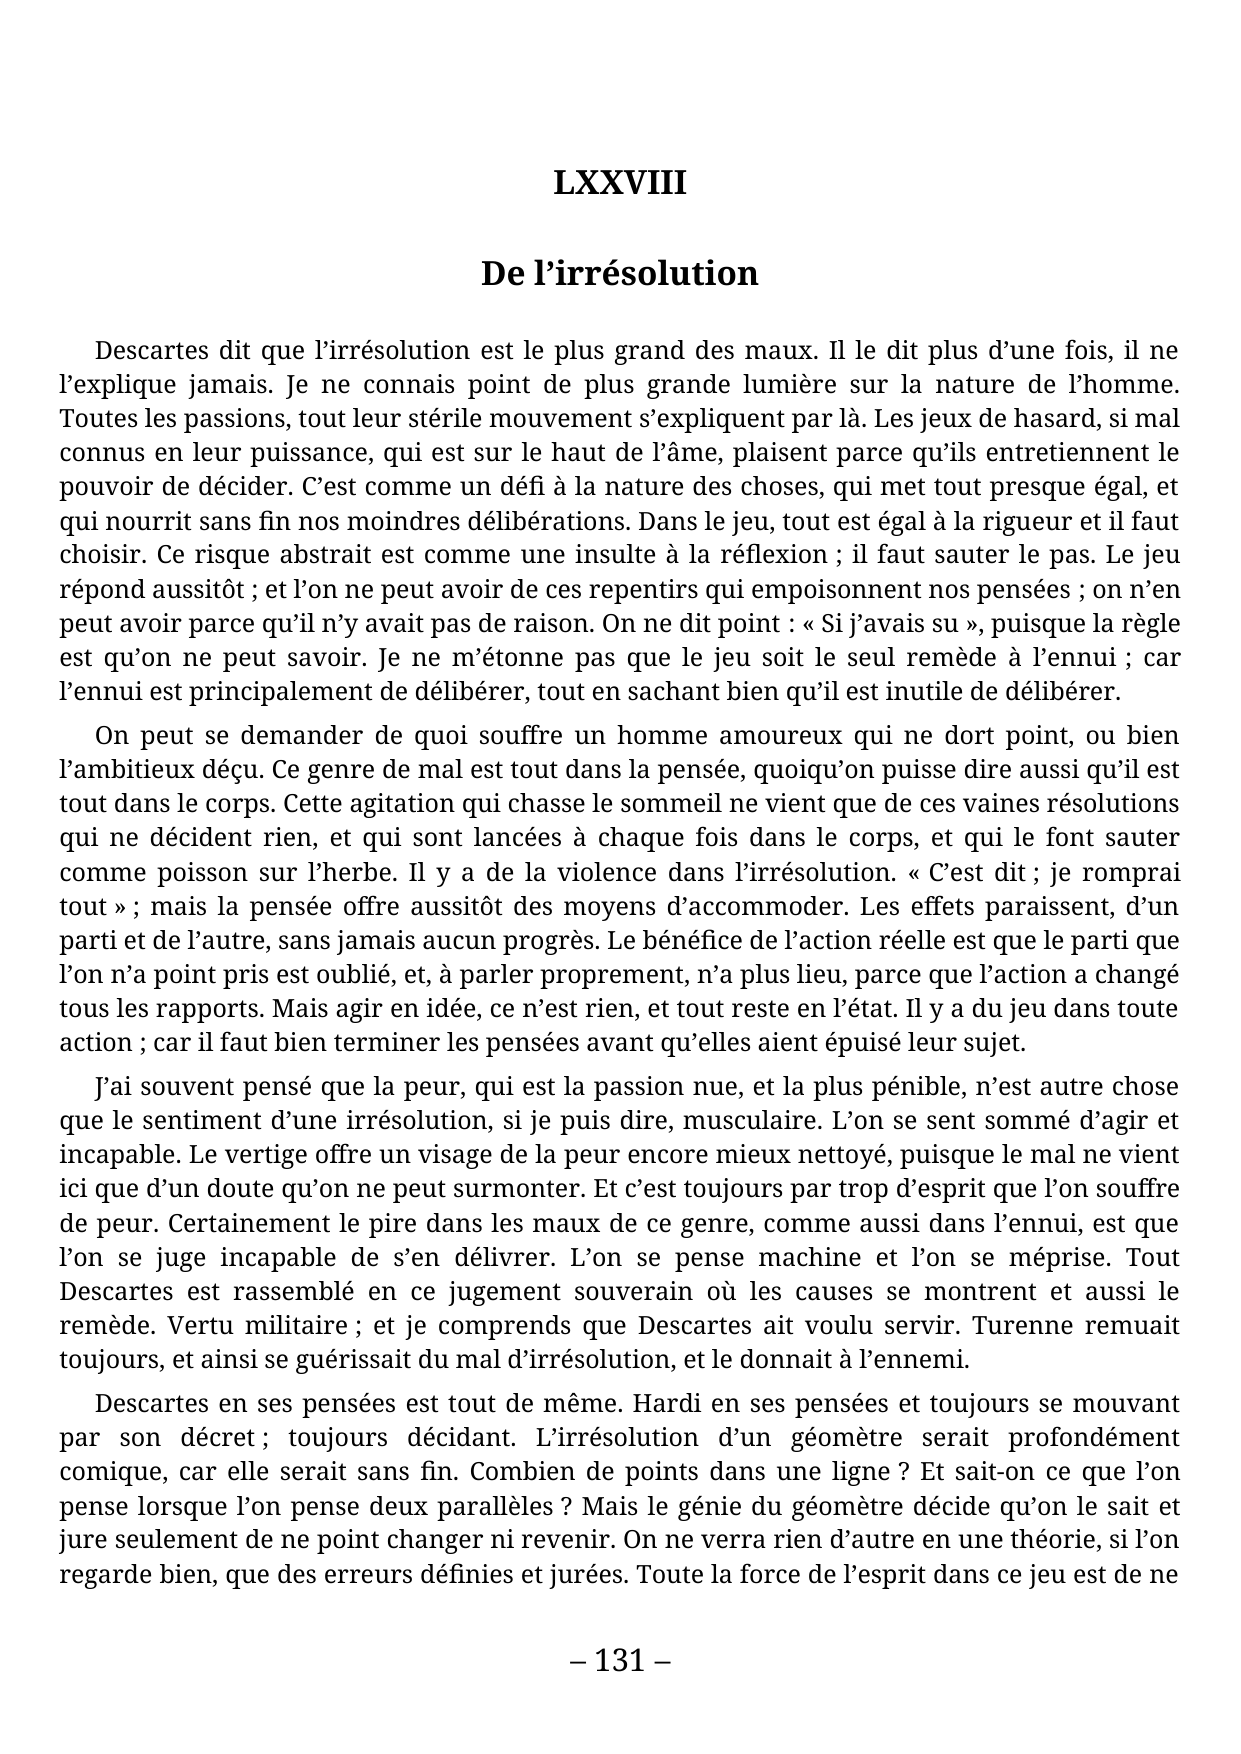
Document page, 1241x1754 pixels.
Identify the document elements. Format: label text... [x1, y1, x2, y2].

text Descartes dit que l’irrésolution est le plus grand des maux. Il le dit plus d’une fois, il ne l’explique jamais. Je ne connais point de plus grande lumière sur la nature de l’homme. Toutes les passions, tout leur stérile mouvement s’expliquent par là. Les jeux de hasard, si mal connus en leur puissance, qui est sur le haut de l’âme, plaisent parce qu’ils entretiennent le pouvoir de décider. C’est comme un défi à la nature des choses, qui met tout presque égal, et qui nourrit sans fin nos moindres délibérations. Dans le jeu, tout est égal à la rigueur et il faut choisir. Ce risque abstrait est comme une insulte à la réflexion ; il faut sauter le pas. Le jeu répond aussitôt ; et l’on ne peut avoir de ces repentirs qui empoisonnent nos pensées ; on n’en peut avoir parce qu’il n’y avait pas de raison. On ne dit point : « Si j’avais su », puisque la règle est qu’on ne peut savoir. Je ne m’étonne pas que le jeu soit le seul remède à l’ennui ; car l’ennui est principalement de délibérer, tout en sachant bien qu’il est inutile de délibérer. [59, 333, 1181, 707]
text On peut se demander de quoi souffre un homme amoureux qui ne dort point, ou bien l’ambitieux déçu. Ce genre de mal est tout dans la pensée, quoiqu’on puisse dire aussi qu’il est tout dans le corps. Cette agitation qui chasse le sommeil ne vient que de ces vaines résolutions qui ne décident rien, et qui sont lancées à chaque fois dans le corps, et qui le font sauter comme poisson sur l’herbe. Il y a de la violence dans l’irrésolution. « C’est dit ; je romprai tout » ; mais la pensée offre aussitôt des moyens d’accommoder. Les effets paraissent, d’un parti et de l’autre, sans jamais aucun progrès. Le bénéfice de l’action réelle est que le parti que l’on n’a point pris est oublié, et, à parler proprement, n’a plus lieu, parce que l’action a changé tous les rapports. Mais agir en idée, ce n’est rien, et tout reste en l’état. Il y a du jeu dans toute action ; car il faut bien terminer les pensées avant qu’elles aient épuisé leur sujet. [59, 718, 1181, 1058]
text J’ai souvent pensé que la peur, qui est la passion nue, et la plus pénible, n’est autre chose que le sentiment d’une irrésolution, si je puis dire, musculaire. L’on se sent sommé d’agir et incapable. Le vertige offre un visage de la peur encore mieux nettoyé, puisque le mal ne vient ici que d’un doute qu’on ne peut surmonter. Et c’est toujours par trop d’esprit que l’on souffre de peur. Certainement le pire dans les maux de ce genre, comme aussi dans l’ennui, est que l’on se juge incapable de s’en délivrer. L’on se pense machine et l’on se méprise. Tout Descartes est rassemblé en ce jugement souverain où les causes se montrent et aussi le remède. Vertu militaire ; et je comprends que Descartes ait voulu servir. Turenne remuait toujours, et ainsi se guérissait du mal d’irrésolution, et le donnait à l’ennemi. [59, 1069, 1181, 1376]
subtitle LXXVIII De l’irrésolution [59, 159, 1181, 295]
text Descartes en ses pensées est tout de même. Hardi en ses pensées et toujours se mouvant par son décret ; toujours décidant. L’irrésolution d’un géomètre serait profondément comique, car elle serait sans fin. Combien de points dans une ligne ? Et sait-on ce que l’on pense lorsque l’on pense deux parallèles ? Mais le génie du géomètre décide qu’on le sait et jure seulement de ne point changer ni revenir. On ne verra rien d’autre en une théorie, si l’on regarde bien, que des erreurs définies et jurées. Toute la force de l’esprit dans ce jeu est de ne [59, 1386, 1181, 1590]
